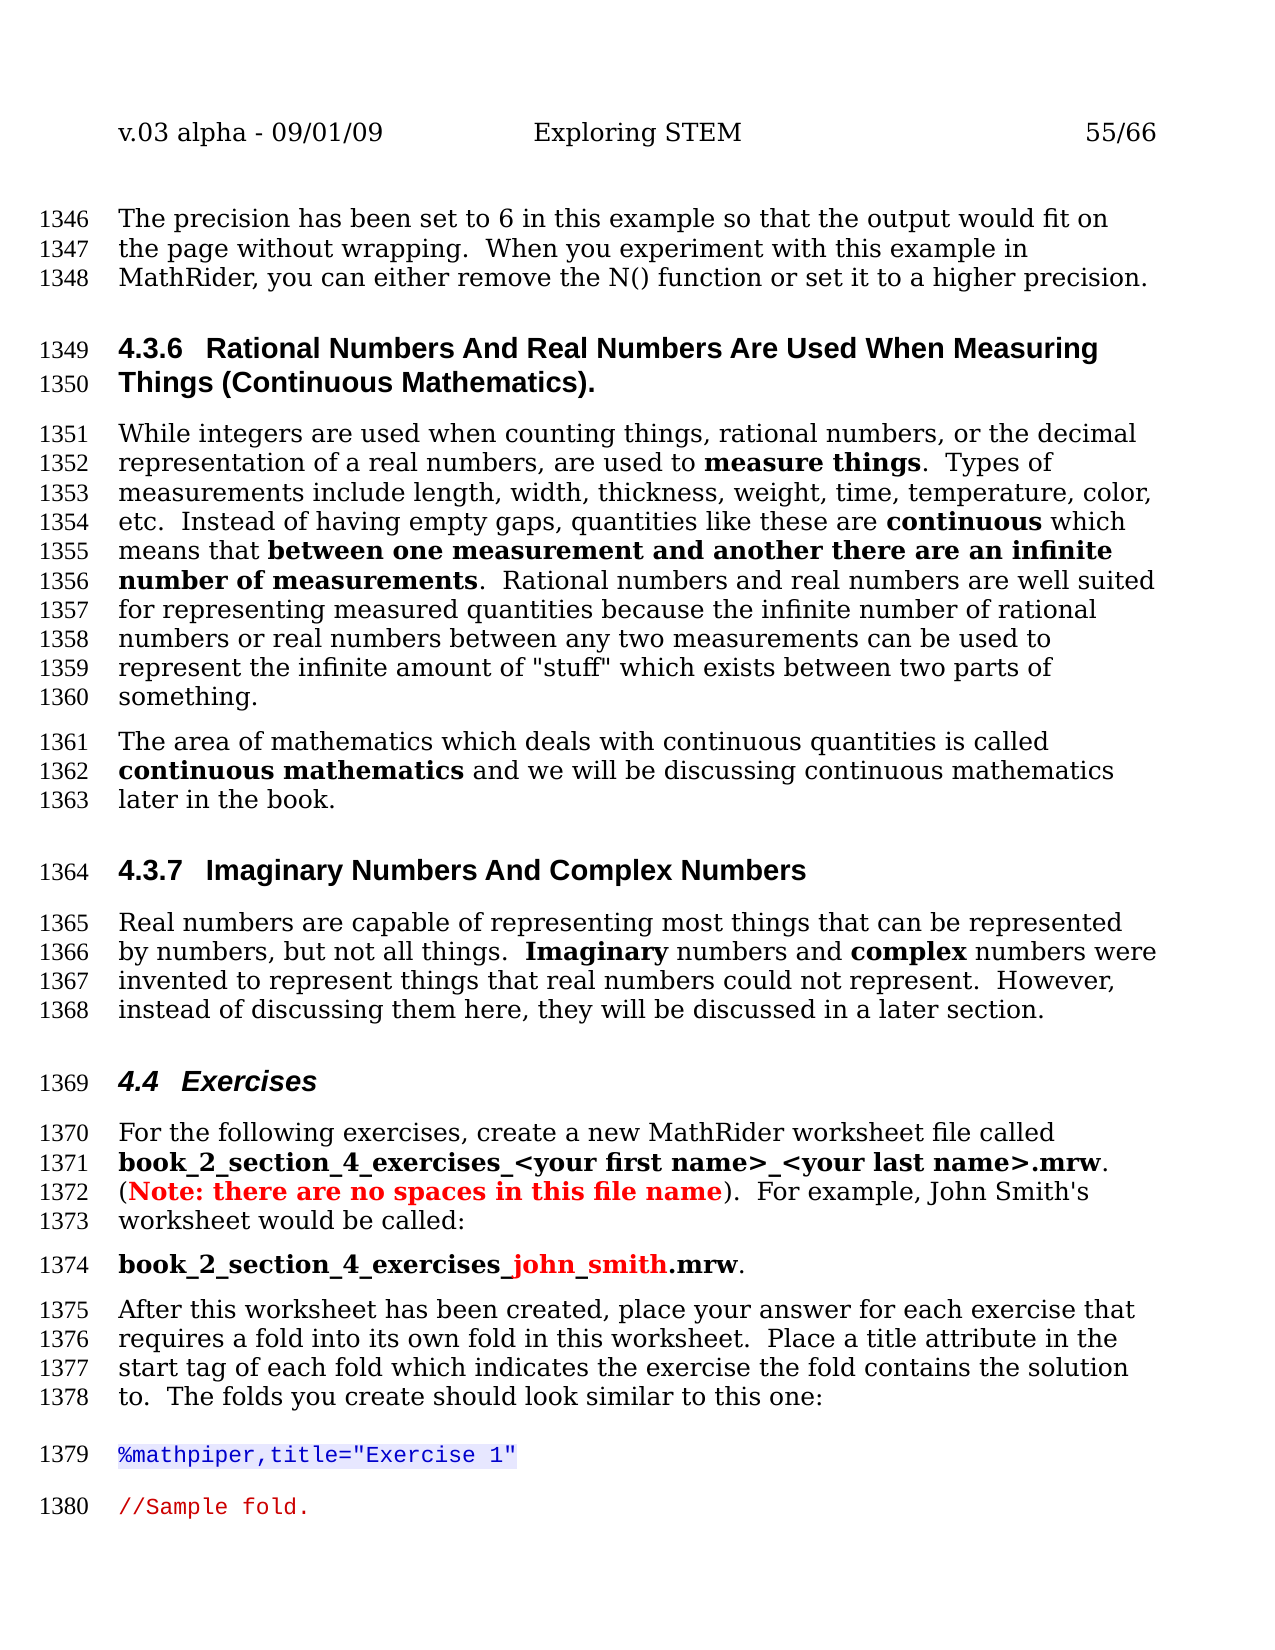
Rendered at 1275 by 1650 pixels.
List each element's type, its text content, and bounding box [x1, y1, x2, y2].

text Real numbers are capable of representing most things that can be represented by numbers, but not all things. Imaginary numbers and complex numbers were invented to represent things that real numbers could not represent. However, instead of discussing them here, they will be discussed in a later section. [118, 908, 1157, 1025]
text For the following exercises, create a new MathRider worksheet file called book_2_section_4_exercises_<your first name>_<your last name>.mrw. (Note: there are no spaces in this file name). For example, John Smith's worksheet would be called: [118, 1118, 1157, 1235]
text The precision has been set to 6 in this example so that the output would fit on the page without wrapping. When you experiment with this example in MathRider, you can either remove the N() function or set it to a higher precision. [118, 204, 1157, 292]
text The area of mathematics which deals with continuous quantities is called continuous mathematics and we will be discussing continuous mathematics later in the book. [118, 727, 1157, 814]
text %mathpiper,title="Exercise 1" [118, 1443, 1157, 1469]
subtitle Rational Numbers And Real Numbers Are Used When Measuring Things (Continuous Mathematics). [118, 331, 1157, 398]
text //Sample fold. [118, 1495, 1157, 1521]
subtitle Imaginary Numbers And Complex Numbers [118, 853, 1157, 887]
text While integers are used when counting things, rational numbers, or the decimal representation of a real numbers, are used to measure things. Types of measurements include length, width, thickness, weight, time, temperature, color, etc. Instead of having empty gaps, quantities like these are continuous which means that between one measurement and another there are an infinite number of measurements. Rational numbers and real numbers are well suited for representing measured quantities because the infinite number of rational numbers or real numbers between any two measurements can be used to represent the infinite amount of "stuff" which exists between two parts of something. [118, 419, 1157, 712]
text After this worksheet has been created, place your answer for each exercise that requires a fold into its own fold in this worksheet. Place a title attribute in the start tag of each fold which indicates the exercise the fold contains the solution to. The folds you create should look similar to this one: [118, 1295, 1157, 1411]
text book_2_section_4_exercises_john_smith.mrw. [118, 1250, 1157, 1280]
subtitle Exercises [118, 1064, 1157, 1097]
